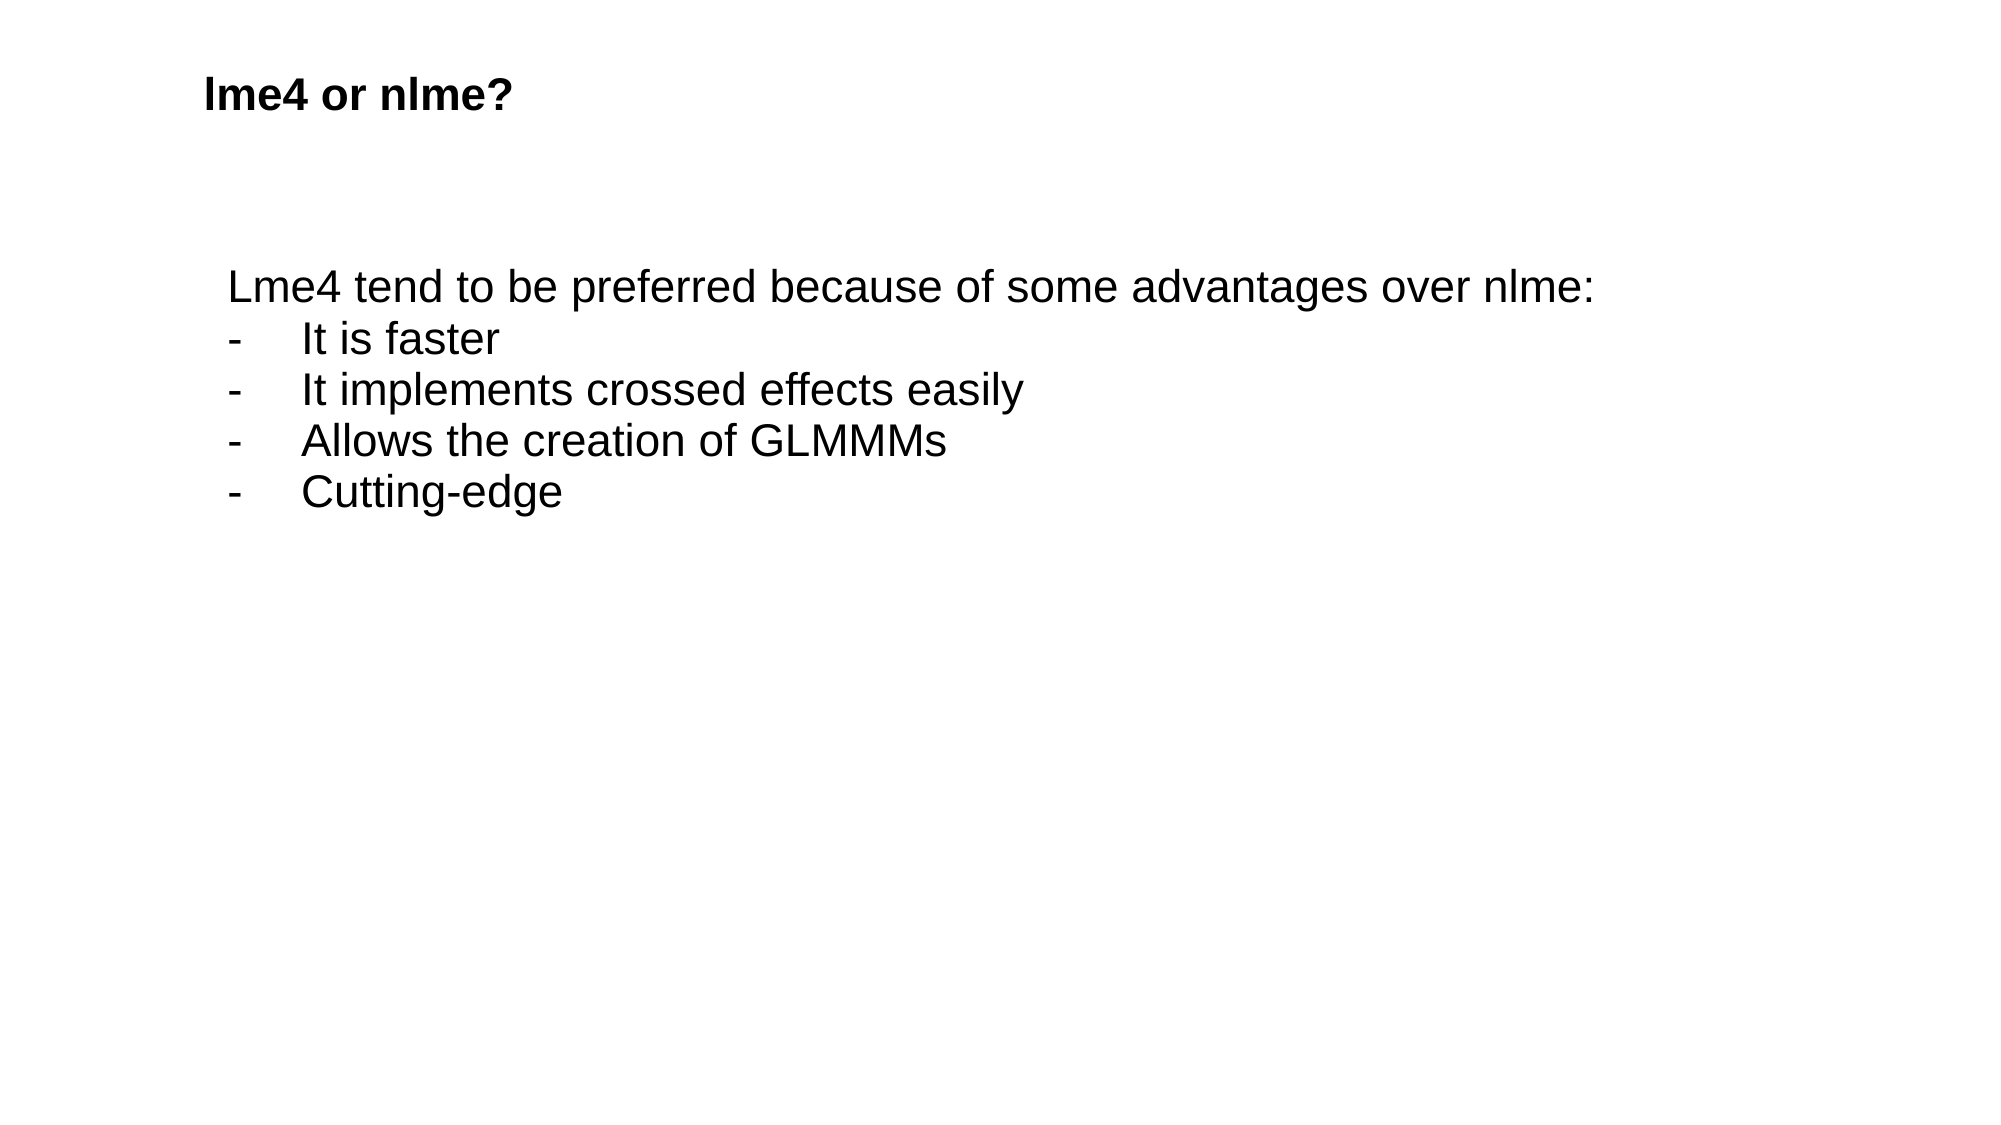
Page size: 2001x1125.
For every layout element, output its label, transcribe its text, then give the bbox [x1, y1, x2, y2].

text_box lme4 or nlme? [188, 61, 1749, 128]
text_box Lme4 tend to be preferred because of some advantages over nlme: - It is faster - It implements crossed effects easily - Allows the creation of GLMMMs - Cutting-edge [212, 253, 1701, 628]
